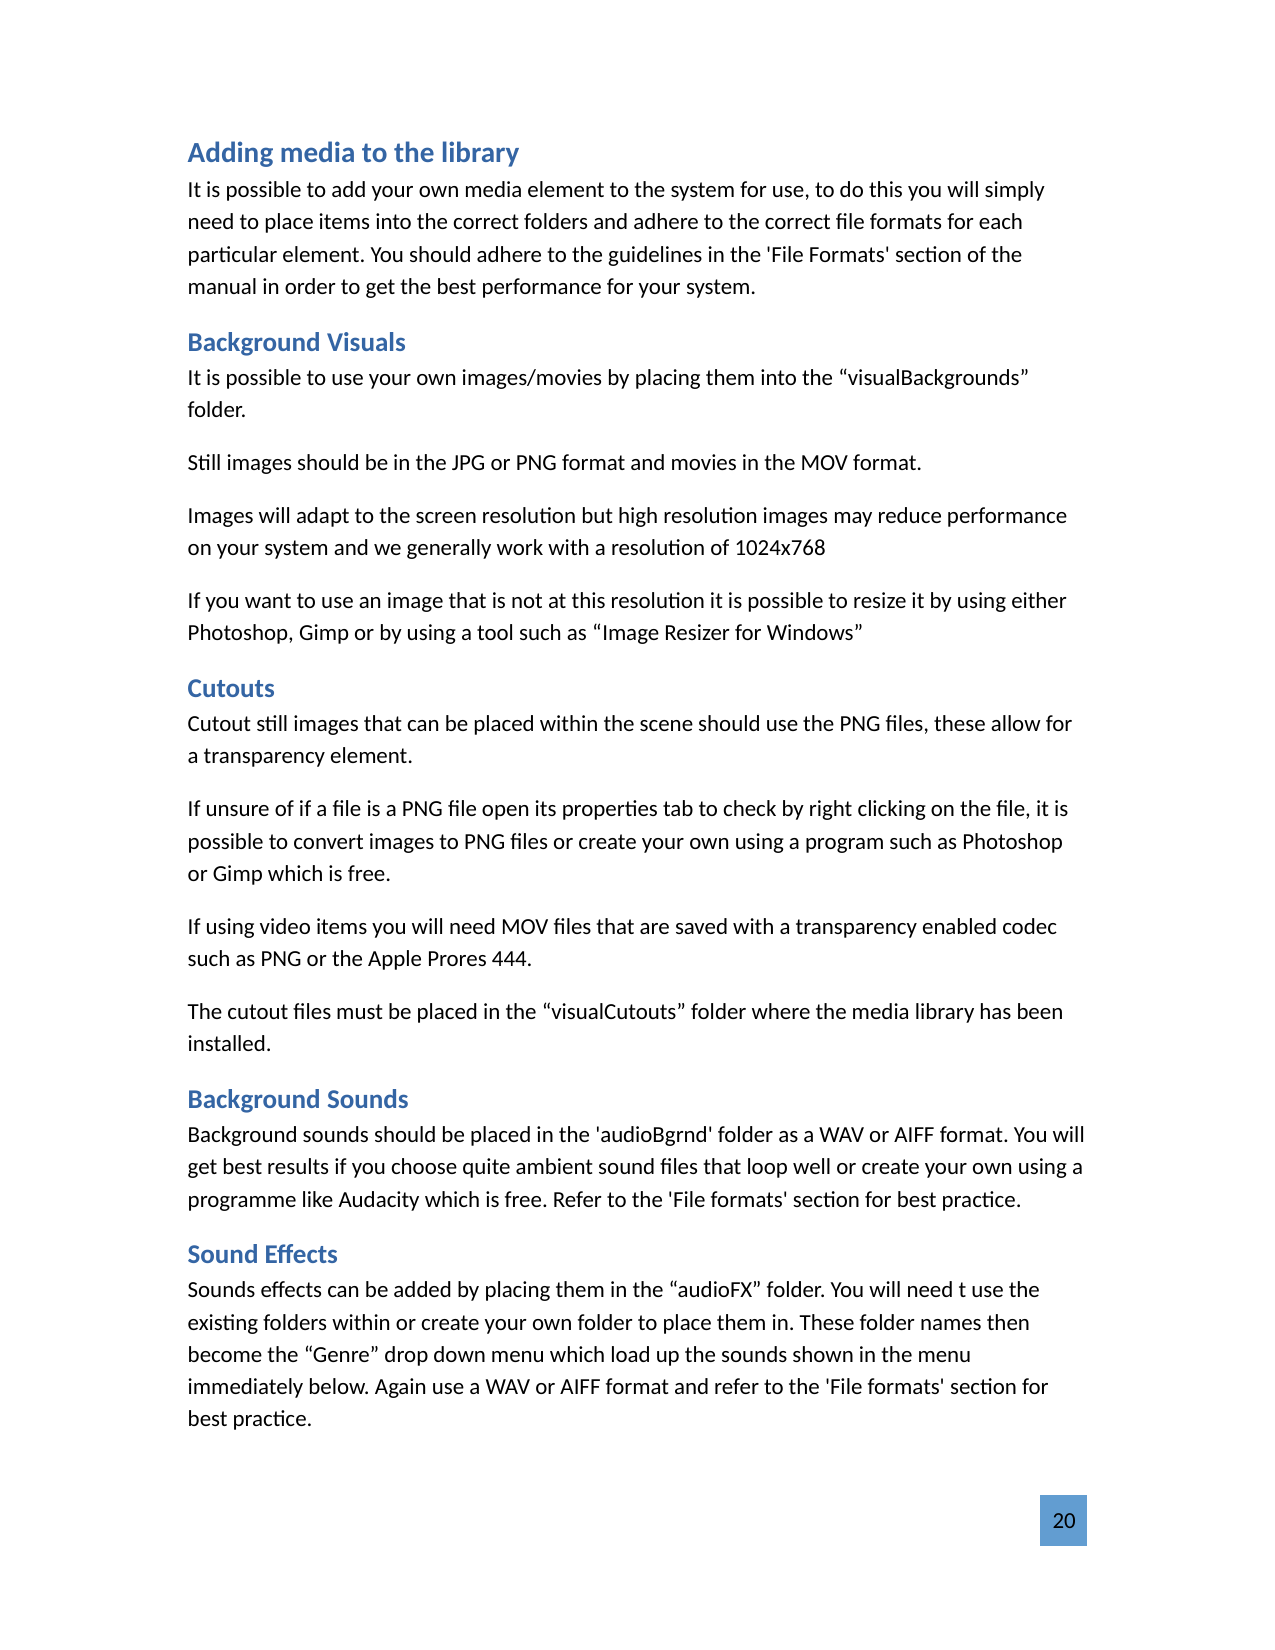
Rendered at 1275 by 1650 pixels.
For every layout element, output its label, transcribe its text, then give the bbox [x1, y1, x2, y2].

text Cutout still images that can be placed within the scene should use the PNG files, these allow for a transparency element. [187, 709, 1087, 769]
subtitle Background Sounds [187, 1082, 1087, 1115]
text Images will adapt to the screen resolution but high resolution images may reduce performance on your system and we generally work with a resolution of 1024x768 [187, 501, 1087, 561]
subtitle Adding media to the library [187, 134, 1087, 170]
text The cutout files must be placed in the “visualCutouts” folder where the media library has been installed. [187, 997, 1087, 1057]
text If unsure of if a file is a PNG file open its properties tab to check by right clicking on the file, it is possible to convert images to PNG files or create your own using a program such as Photoshop or Gimp which is free. [187, 794, 1087, 887]
text If you want to use an image that is not at this resolution it is possible to resize it by using either Photoshop, Gimp or by using a tool such as “Image Resizer for Windows” [187, 586, 1087, 646]
text Background sounds should be placed in the 'audioBgrnd' folder as a WAV or AIFF format. You will get best results if you choose quite ambient sound files that loop well or create your own using a programme like Audacity which is free. Refer to the 'File formats' section for best practice. [187, 1120, 1087, 1213]
subtitle Background Visuals [187, 325, 1087, 358]
text Sounds effects can be added by placing them in the “audioFX” folder. You will need t use the existing folders within or create your own folder to place them in. These folder names then become the “Genre” drop down menu which load up the sounds shown in the menu immediately below. Again use a WAV or AIFF format and refer to the 'File formats' section for best practice. [187, 1276, 1087, 1432]
text It is possible to use your own images/movies by placing them into the “visualBackgrounds” folder. [187, 363, 1087, 423]
text Still images should be in the JPG or PNG format and movies in the MOV format. [187, 448, 1087, 476]
subtitle Cutouts [187, 671, 1087, 704]
text If using video items you will need MOV files that are saved with a transparency enabled codec such as PNG or the Apple Prores 444. [187, 912, 1087, 972]
text It is possible to add your own media element to the system for use, to do this you will simply need to place items into the correct folders and adhere to the correct file formats for each particular element. You should adhere to the guidelines in the 'File Formats' section of the manual in order to get the best performance for your system. [187, 175, 1087, 300]
subtitle Sound Effects [187, 1238, 1087, 1271]
